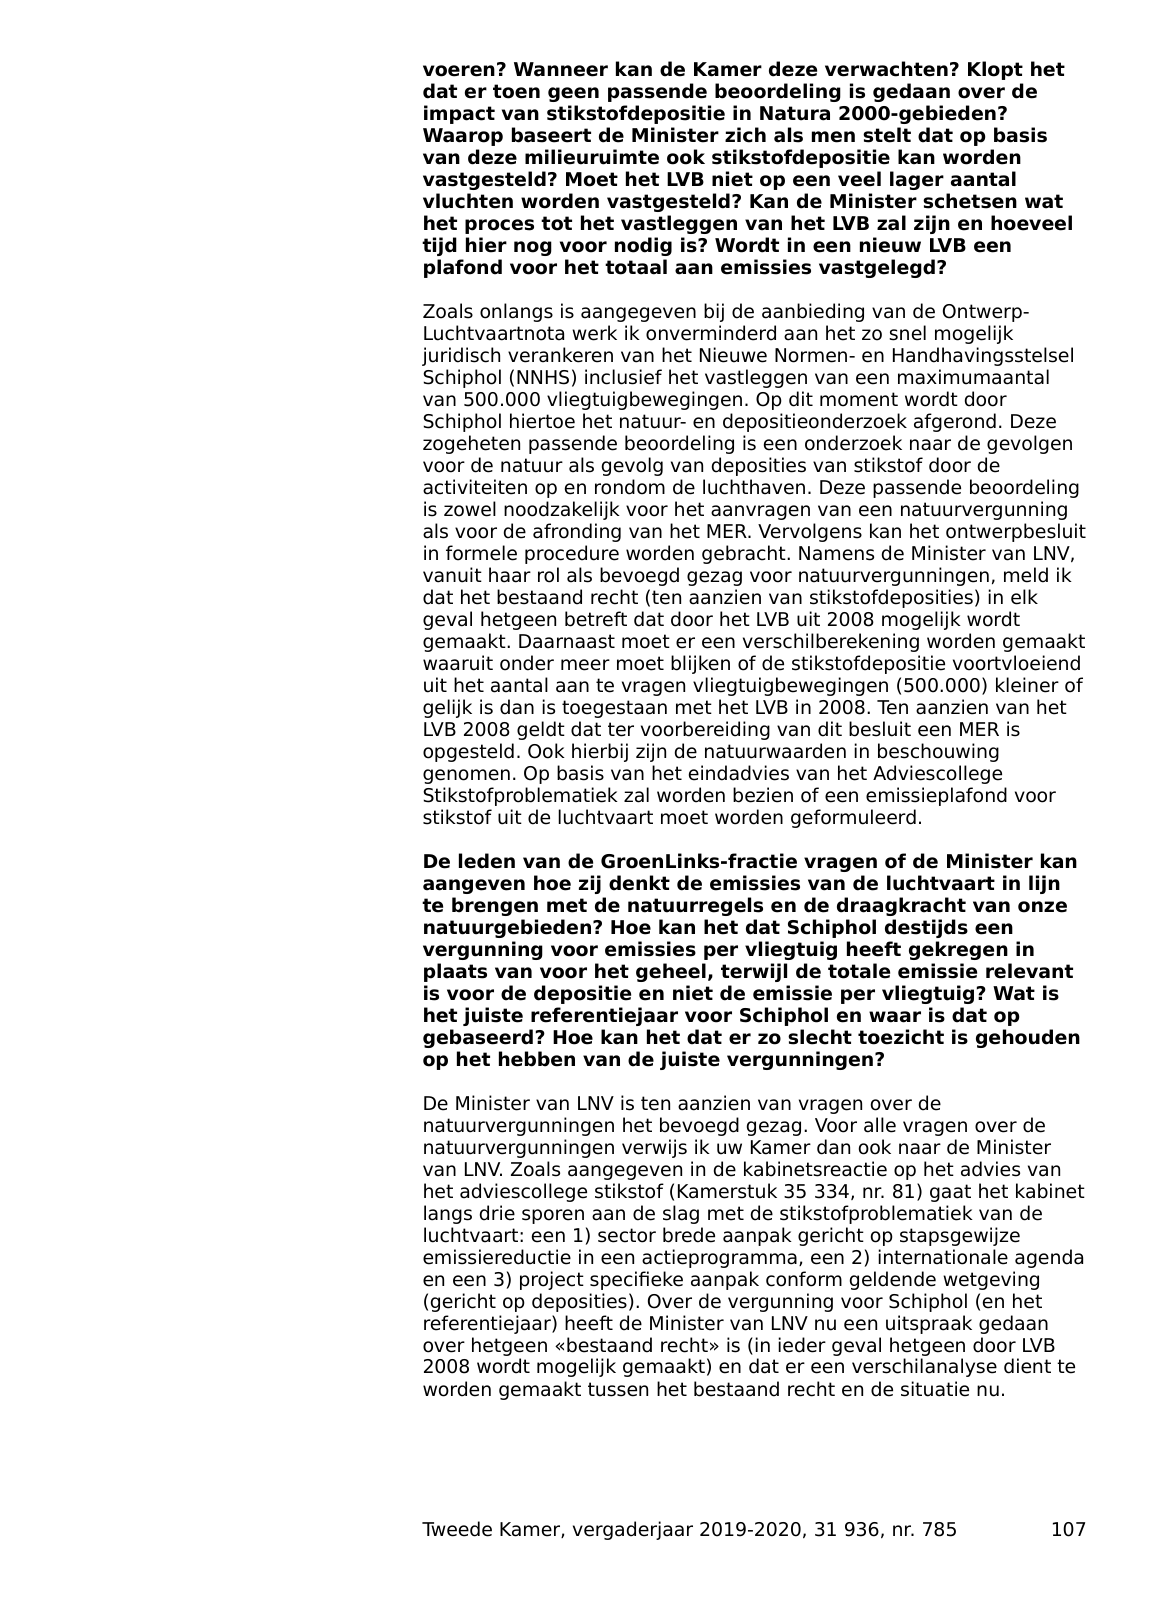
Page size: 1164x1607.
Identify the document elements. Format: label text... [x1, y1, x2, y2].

text De Minister van LNV is ten aanzien van vragen over de natuurvergunningen het bevoegd gezag. Voor alle vragen over de natuurvergunningen verwijs ik uw Kamer dan ook naar de Minister van LNV. Zoals aangegeven in de kabinetsreactie op het advies van het adviescollege stikstof (Kamerstuk 35 334, nr. 81) gaat het kabinet langs drie sporen aan de slag met de stikstofproblematiek van de luchtvaart: een 1) sector brede aanpak gericht op stapsgewijze emissiereductie in een actieprogramma, een 2) internationale agenda en een 3) project specifieke aanpak conform geldende wetgeving (gericht op deposities). Over de vergunning voor Schiphol (en het referentiejaar) heeft de Minister van LNV nu een uitspraak gedaan over hetgeen «bestaand recht» is (in ieder geval hetgeen door LVB 2008 wordt mogelijk gemaakt) en dat er een verschilanalyse dient te worden gemaakt tussen het bestaand recht en de situatie nu. [422, 1093, 1087, 1400]
text voeren? Wanneer kan de Kamer deze verwachten? Klopt het dat er toen geen passende beoordeling is gedaan over de impact van stikstofdepositie in Natura 2000-gebieden? Waarop baseert de Minister zich als men stelt dat op basis van deze milieuruimte ook stikstofdepositie kan worden vastgesteld? Moet het LVB niet op een veel lager aantal vluchten worden vastgesteld? Kan de Minister schetsen wat het proces tot het vastleggen van het LVB zal zijn en hoeveel tijd hier nog voor nodig is? Wordt in een nieuw LVB een plafond voor het totaal aan emissies vastgelegd? [422, 59, 1087, 279]
text Zoals onlangs is aangegeven bij de aanbieding van de Ontwerp-Luchtvaartnota werk ik onverminderd aan het zo snel mogelijk juridisch verankeren van het Nieuwe Normen- en Handhavingsstelsel Schiphol (NNHS) inclusief het vastleggen van een maximumaantal van 500.000 vliegtuigbewegingen. Op dit moment wordt door Schiphol hiertoe het natuur- en depositieonderzoek afgerond. Deze zogeheten passende beoordeling is een onderzoek naar de gevolgen voor de natuur als gevolg van deposities van stikstof door de activiteiten op en rondom de luchthaven. Deze passende beoordeling is zowel noodzakelijk voor het aanvragen van een natuurvergunning als voor de afronding van het MER. Vervolgens kan het ontwerpbesluit in formele procedure worden gebracht. Namens de Minister van LNV, vanuit haar rol als bevoegd gezag voor natuurvergunningen, meld ik dat het bestaand recht (ten aanzien van stikstofdeposities) in elk geval hetgeen betreft dat door het LVB uit 2008 mogelijk wordt gemaakt. Daarnaast moet er een verschilberekening worden gemaakt waaruit onder meer moet blijken of de stikstofdepositie voortvloeiend uit het aantal aan te vragen vliegtuigbewegingen (500.000) kleiner of gelijk is dan is toegestaan met het LVB in 2008. Ten aanzien van het LVB 2008 geldt dat ter voorbereiding van dit besluit een MER is opgesteld. Ook hierbij zijn de natuurwaarden in beschouwing genomen. Op basis van het eindadvies van het Adviescollege Stikstofproblematiek zal worden bezien of een emissieplafond voor stikstof uit de luchtvaart moet worden geformuleerd. [422, 301, 1087, 828]
text De leden van de GroenLinks-fractie vragen of de Minister kan aangeven hoe zij denkt de emissies van de luchtvaart in lijn te brengen met de natuurregels en de draagkracht van onze natuurgebieden? Hoe kan het dat Schiphol destijds een vergunning voor emissies per vliegtuig heeft gekregen in plaats van voor het geheel, terwijl de totale emissie relevant is voor de depositie en niet de emissie per vliegtuig? Wat is het juiste referentiejaar voor Schiphol en waar is dat op gebaseerd? Hoe kan het dat er zo slecht toezicht is gehouden op het hebben van de juiste vergunningen? [422, 851, 1087, 1071]
